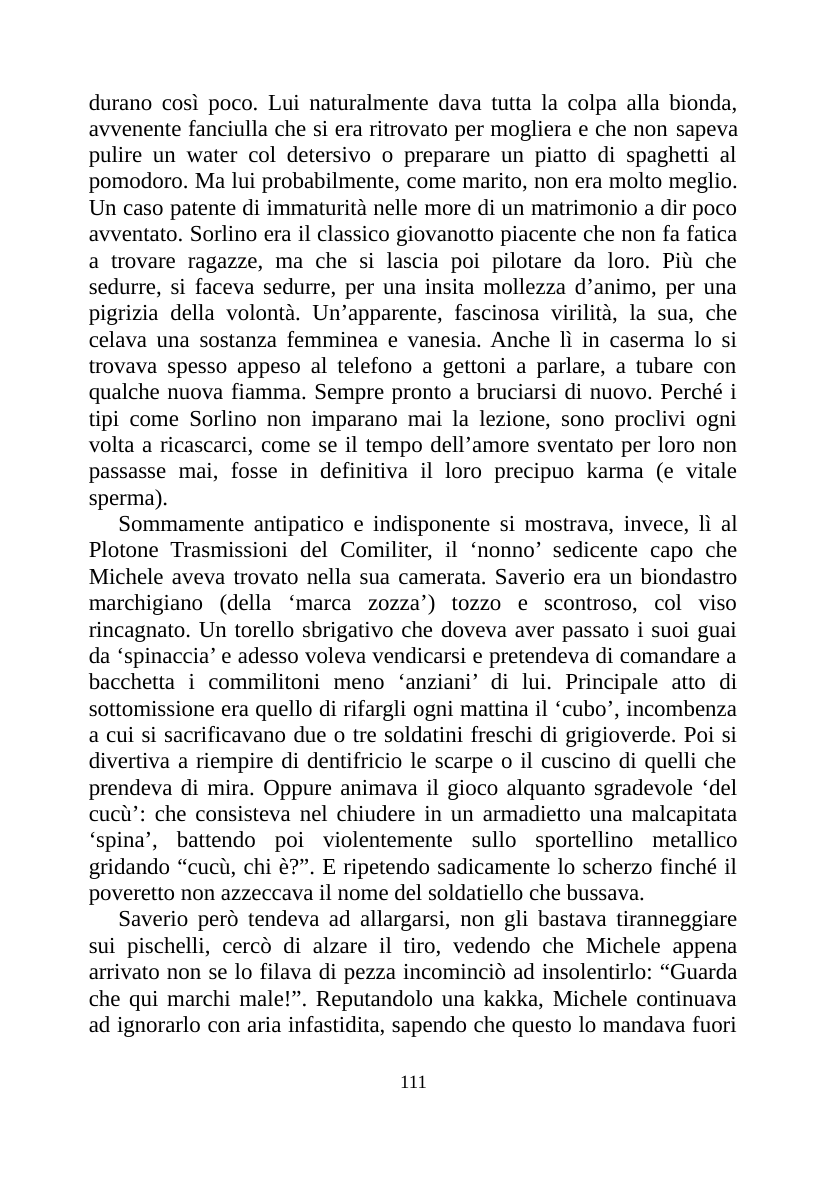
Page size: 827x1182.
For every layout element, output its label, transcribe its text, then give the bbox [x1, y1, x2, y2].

text Sommamente antipatico e indisponente si mostrava, invece, lì al Plotone Trasmissioni del Comiliter, il ‘nonno’ sedicente capo che Michele aveva trovato nella sua camerata. Saverio era un biondastro marchigiano (della ‘marca zozza’) tozzo e scontroso, col viso rincagnato. Un torello sbrigativo che doveva aver passato i suoi guai da ‘spinaccia’ e adesso voleva vendicarsi e pretendeva di comandare a bacchetta i commilitoni meno ‘anziani’ di lui. Principale atto di sottomissione era quello di rifargli ogni mattina il ‘cubo’, incombenza a cui si sacrificavano due o tre soldatini freschi di grigioverde. Poi si divertiva a riempire di dentifricio le scarpe o il cuscino di quelli che prendeva di mira. Oppure animava il gioco alquanto sgradevole ‘del cucù’: che consisteva nel chiudere in un armadietto una malcapitata ‘spina’, battendo poi violentemente sullo sportellino metallico gridando “cucù, chi è?”. E ripetendo sadicamente lo scherzo finché il poveretto non azzeccava il nome del soldatiello che bussava. [88, 510, 738, 906]
text Saverio però tendeva ad allargarsi, non gli bastava tiranneggiare sui pischelli, cercò di alzare il tiro, vedendo che Michele appena arrivato non se lo filava di pezza incominciò ad insolentirlo: “Guarda che qui marchi male!”. Reputandolo una kakka, Michele continuava ad ignorarlo con aria infastidita, sapendo che questo lo mandava fuori [88, 906, 738, 1037]
text durano così poco. Lui naturalmente dava tutta la colpa alla bionda, avvenente fanciulla che si era ritrovato per mogliera e che non sapeva pulire un water col detersivo o preparare un piatto di spaghetti al pomodoro. Ma lui probabilmente, come marito, non era molto meglio. Un caso patente di immaturità nelle more di un matrimonio a dir poco avventato. Sorlino era il classico giovanotto piacente che non fa fatica a trovare ragazze, ma che si lascia poi pilotare da loro. Più che sedurre, si faceva sedurre, per una insita mollezza d’animo, per una pigrizia della volontà. Un’apparente, fascinosa virilità, la sua, che celava una sostanza femminea e vanesia. Anche lì in caserma lo si trovava spesso appeso al telefono a gettoni a parlare, a tubare con qualche nuova fiamma. Sempre pronto a bruciarsi di nuovo. Perché i tipi come Sorlino non imparano mai la lezione, sono proclivi ogni volta a ricascarci, come se il tempo dell’amore sventato per loro non passasse mai, fosse in definitiva il loro precipuo karma (e vitale sperma). [88, 88, 738, 510]
